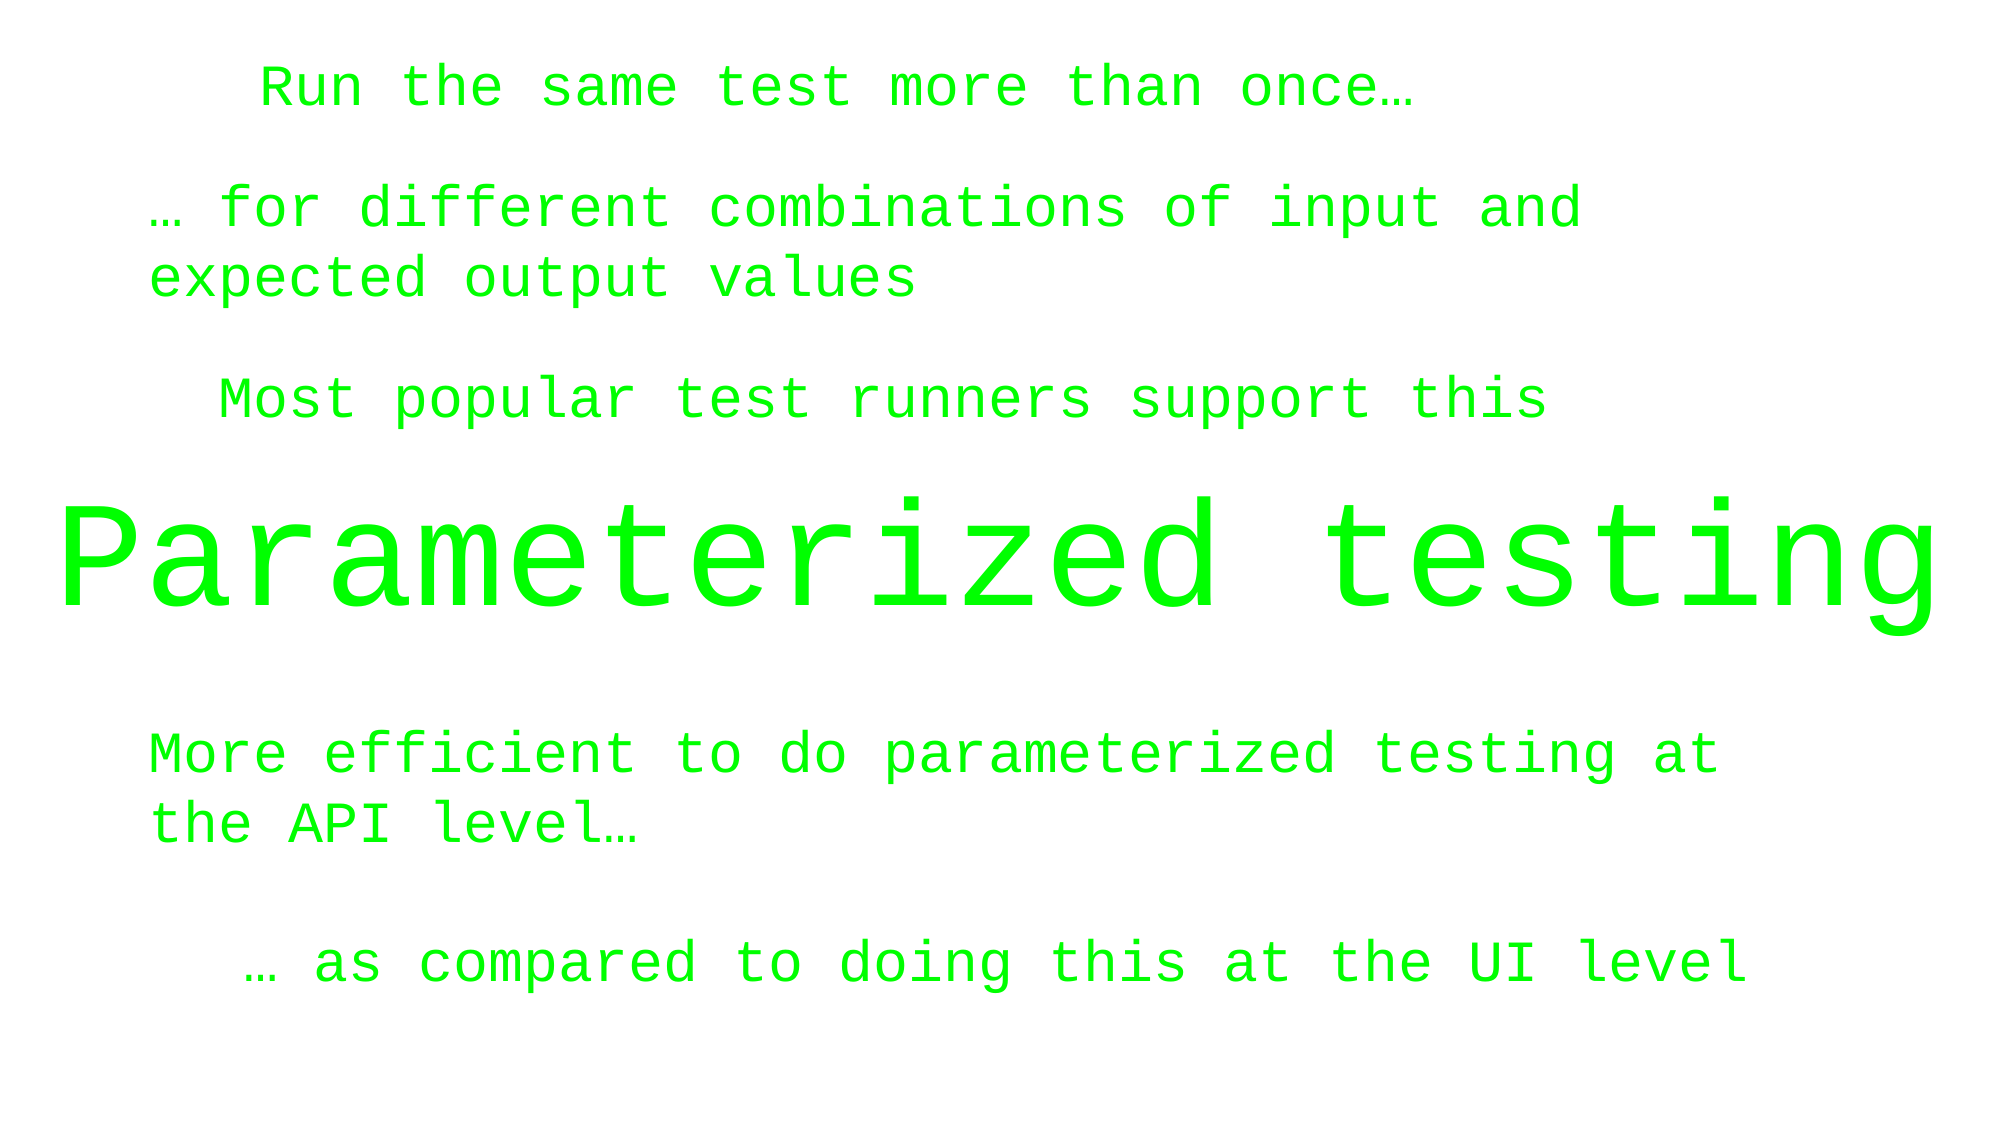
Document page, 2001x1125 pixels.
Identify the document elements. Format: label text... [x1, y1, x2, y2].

text_box More efficient to do parameterized testing at the API level… [133, 707, 1743, 864]
text_box Most popular test runners support this [203, 352, 1797, 438]
text_box … as compared to doing this at the UI level [228, 916, 1838, 1002]
title Parameterized testing [0, 59, 2000, 1055]
text_box … for different combinations of input and expected output values [133, 160, 1726, 318]
text_box Run the same test more than once… [244, 39, 1838, 126]
